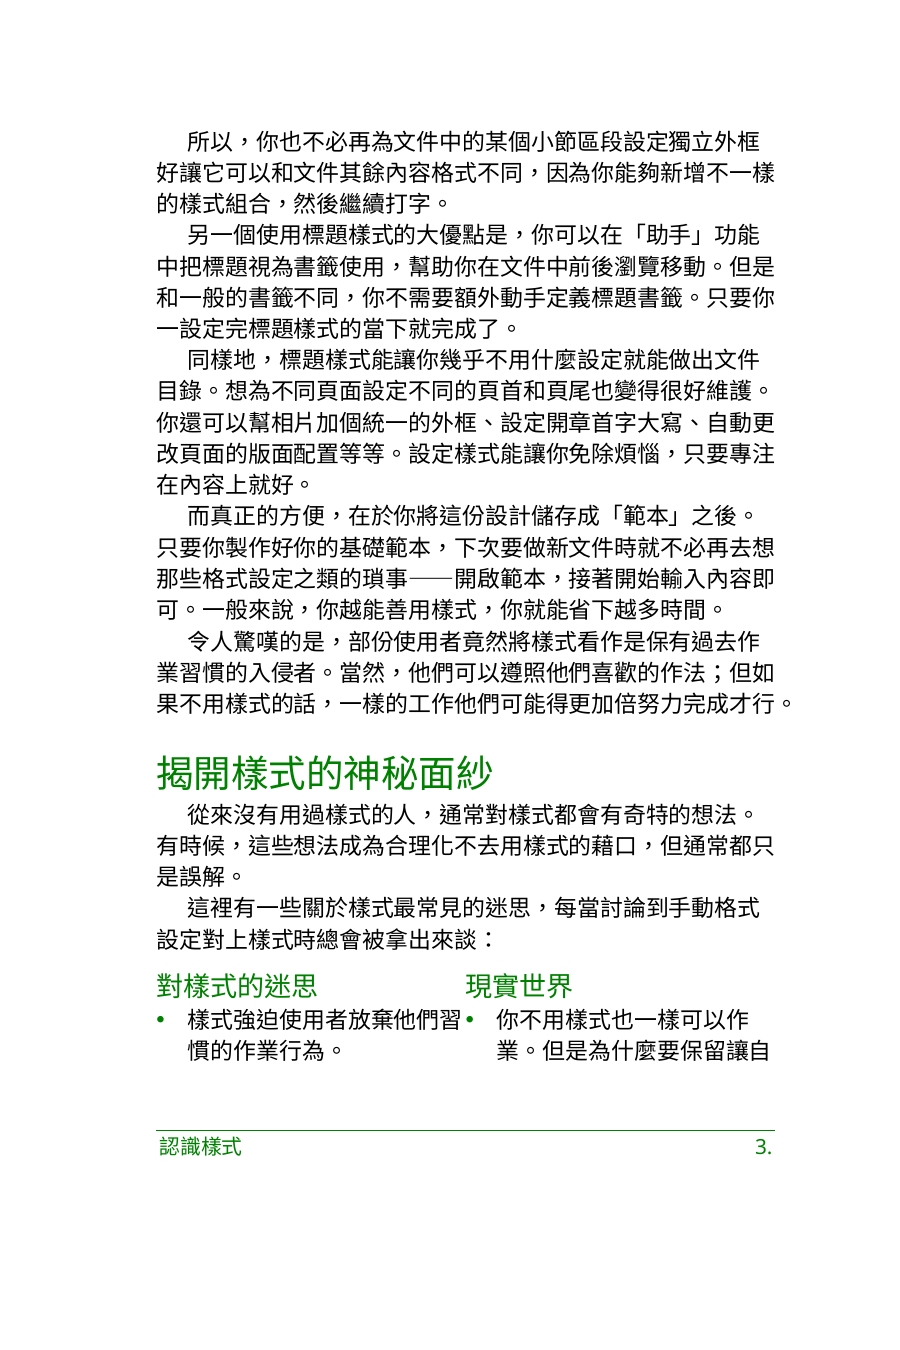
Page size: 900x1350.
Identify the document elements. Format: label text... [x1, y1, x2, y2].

subtitle 揭開樣式的神秘面紗 [156, 744, 775, 798]
text 另一個使用標題樣式的大優點是，你可以在「助手」功能中把標題視為書籤使用，幫助你在文件中前後瀏覽移動。但是和一般的書籤不同，你不需要額外動手定義標題書籤。只要你一設定完標題樣式的當下就完成了。 [156, 219, 775, 344]
text 而真正的方便，在於你將這份設計儲存成「範本」之後。只要你製作好你的基礎範本，下次要做新文件時就不必再去想那些格式設定之類的瑣事——開啟範本，接著開始輸入內容即可。一般來說，你越能善用樣式，你就能省下越多時間。 [156, 500, 775, 625]
text 這裡有一些關於樣式最常見的迷思，每當討論到手動格式設定對上樣式時總會被拿出來談： [156, 892, 775, 954]
table_cell 樣式強迫使用者放棄他們習慣的作業行為。 [156, 1003, 465, 1074]
table_cell 你不用樣式也一樣可以作業。但是為什麼要保留讓自 [465, 1003, 775, 1074]
text 令人驚嘆的是，部份使用者竟然將樣式看作是保有過去作業習慣的入侵者。當然，他們可以遵照他們喜歡的作法；但如果不用樣式的話，一樣的工作他們可能得更加倍努力完成才行。 [156, 625, 775, 719]
table_header 對樣式的迷思 [156, 970, 465, 1003]
table_header 現實世界 [465, 970, 775, 1003]
text 同樣地，標題樣式能讓你幾乎不用什麼設定就能做出文件目錄。想為不同頁面設定不同的頁首和頁尾也變得很好維護。你還可以幫相片加個統一的外框、設定開章首字大寫、自動更改頁面的版面配置等等。設定樣式能讓你免除煩惱，只要專注在內容上就好。 [156, 344, 775, 500]
text 從來沒有用過樣式的人，通常對樣式都會有奇特的想法。有時候，這些想法成為合理化不去用樣式的藉口，但通常都只是誤解。 [156, 798, 775, 892]
text 所以，你也不必再為文件中的某個小節區段設定獨立外框好讓它可以和文件其餘內容格式不同，因為你能夠新增不一樣的樣式組合，然後繼續打字。 [156, 125, 775, 219]
